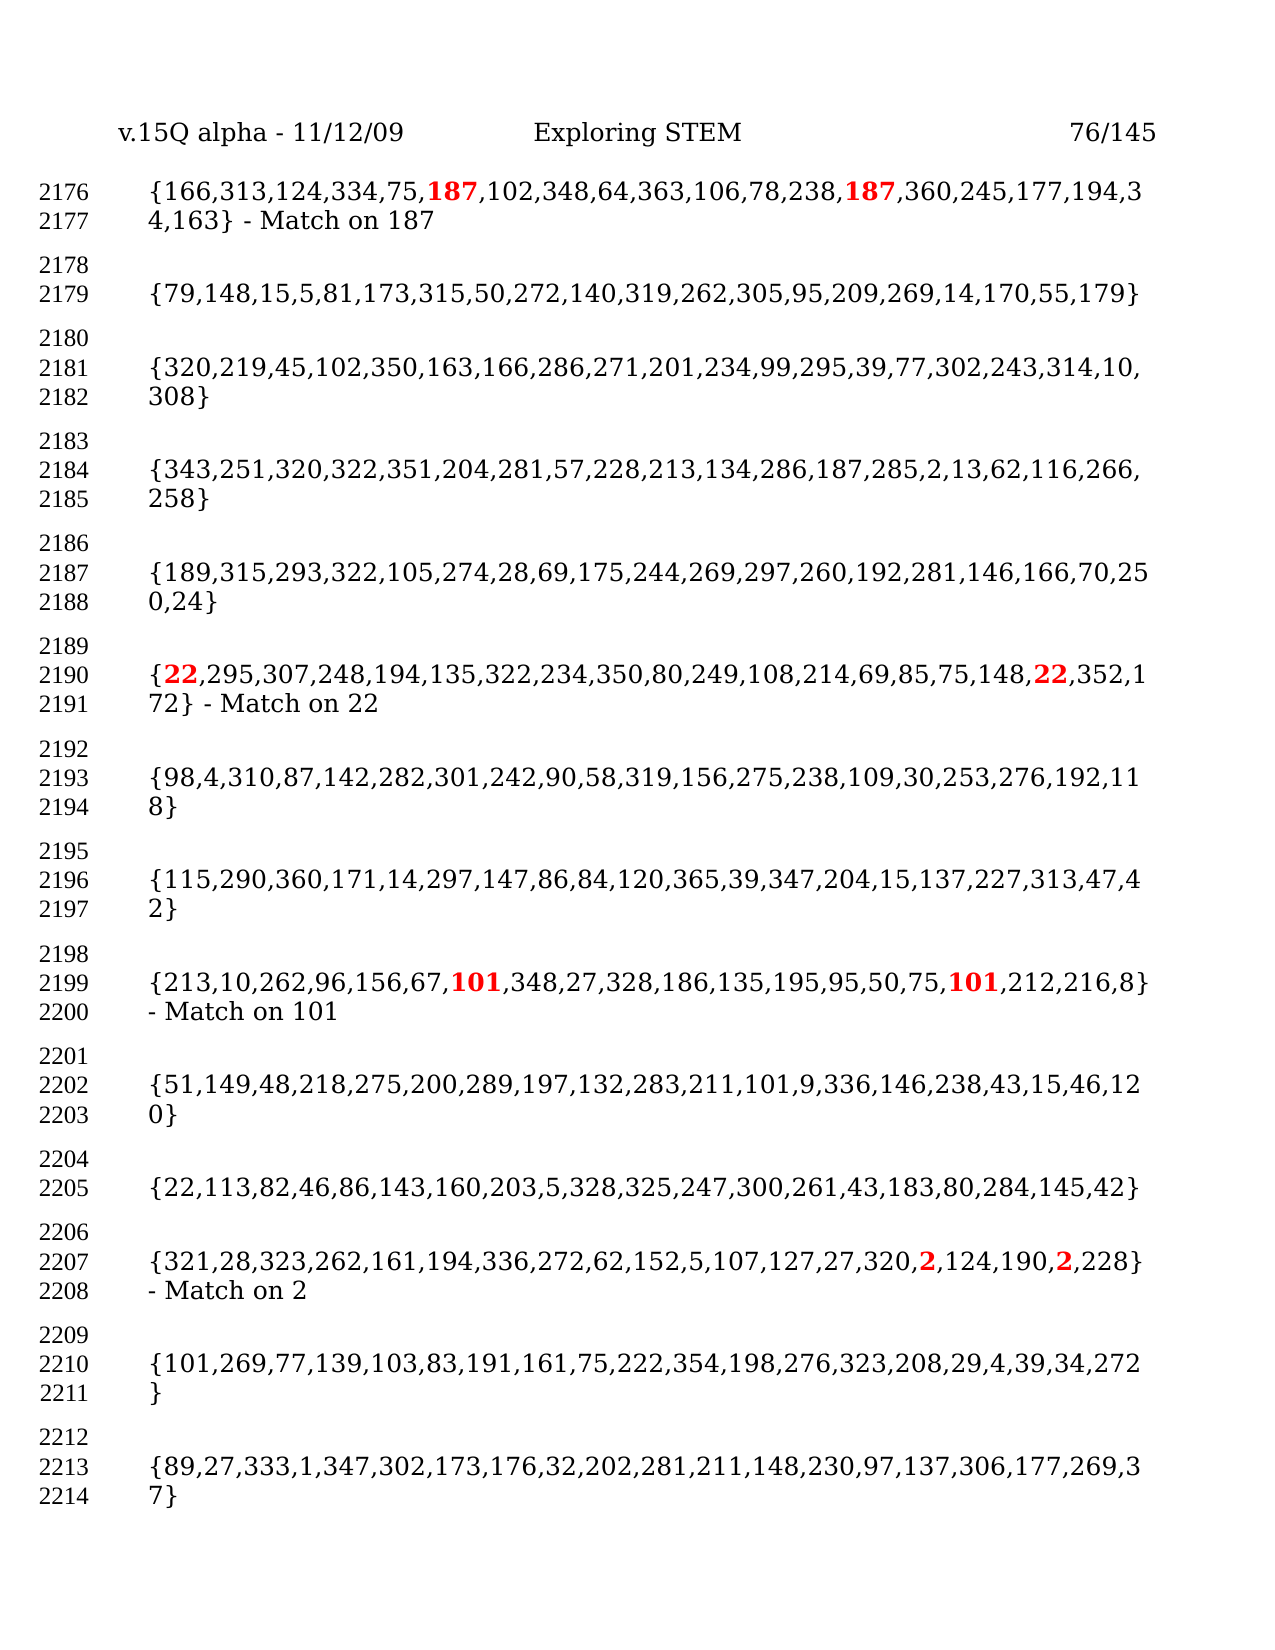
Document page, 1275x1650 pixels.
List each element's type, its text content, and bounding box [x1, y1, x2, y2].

text {189,315,293,322,105,274,28,69,175,244,269,297,260,192,281,146,166,70,250,24} [148, 529, 1157, 616]
text {166,313,124,334,75,187,102,348,64,363,106,78,238,187,360,245,177,194,34,163} - Match on 187 [148, 177, 1157, 235]
text {89,27,333,1,347,302,173,176,32,202,281,211,148,230,97,137,306,177,269,37} [148, 1423, 1157, 1510]
text {213,10,262,96,156,67,101,348,27,328,186,135,195,95,50,75,101,212,216,8} - Match on 101 [148, 939, 1157, 1027]
text {115,290,360,171,14,297,147,86,84,120,365,39,347,204,15,137,227,313,47,42} [148, 836, 1157, 924]
text {101,269,77,139,103,83,191,161,75,222,354,198,276,323,208,29,4,39,34,272} [148, 1320, 1157, 1408]
text {320,219,45,102,350,163,166,286,271,201,234,99,295,39,77,302,243,314,10,308} [148, 324, 1157, 411]
text {22,295,307,248,194,135,322,234,350,80,249,108,214,69,85,75,148,22,352,172} - Match on 22 [148, 631, 1157, 719]
text {79,148,15,5,81,173,315,50,272,140,319,262,305,95,209,269,14,170,55,179} [148, 250, 1157, 309]
text {98,4,310,87,142,282,301,242,90,58,319,156,275,238,109,30,253,276,192,118} [148, 734, 1157, 821]
text {22,113,82,46,86,143,160,203,5,328,325,247,300,261,43,183,80,284,145,42} [148, 1144, 1157, 1202]
text {51,149,48,218,275,200,289,197,132,283,211,101,9,336,146,238,43,15,46,120} [148, 1042, 1157, 1129]
text {343,251,320,322,351,204,281,57,228,213,134,286,187,285,2,13,62,116,266,258} [148, 426, 1157, 514]
text {321,28,323,262,161,194,336,272,62,152,5,107,127,27,320,2,124,190,2,228} - Match on 2 [148, 1217, 1157, 1305]
